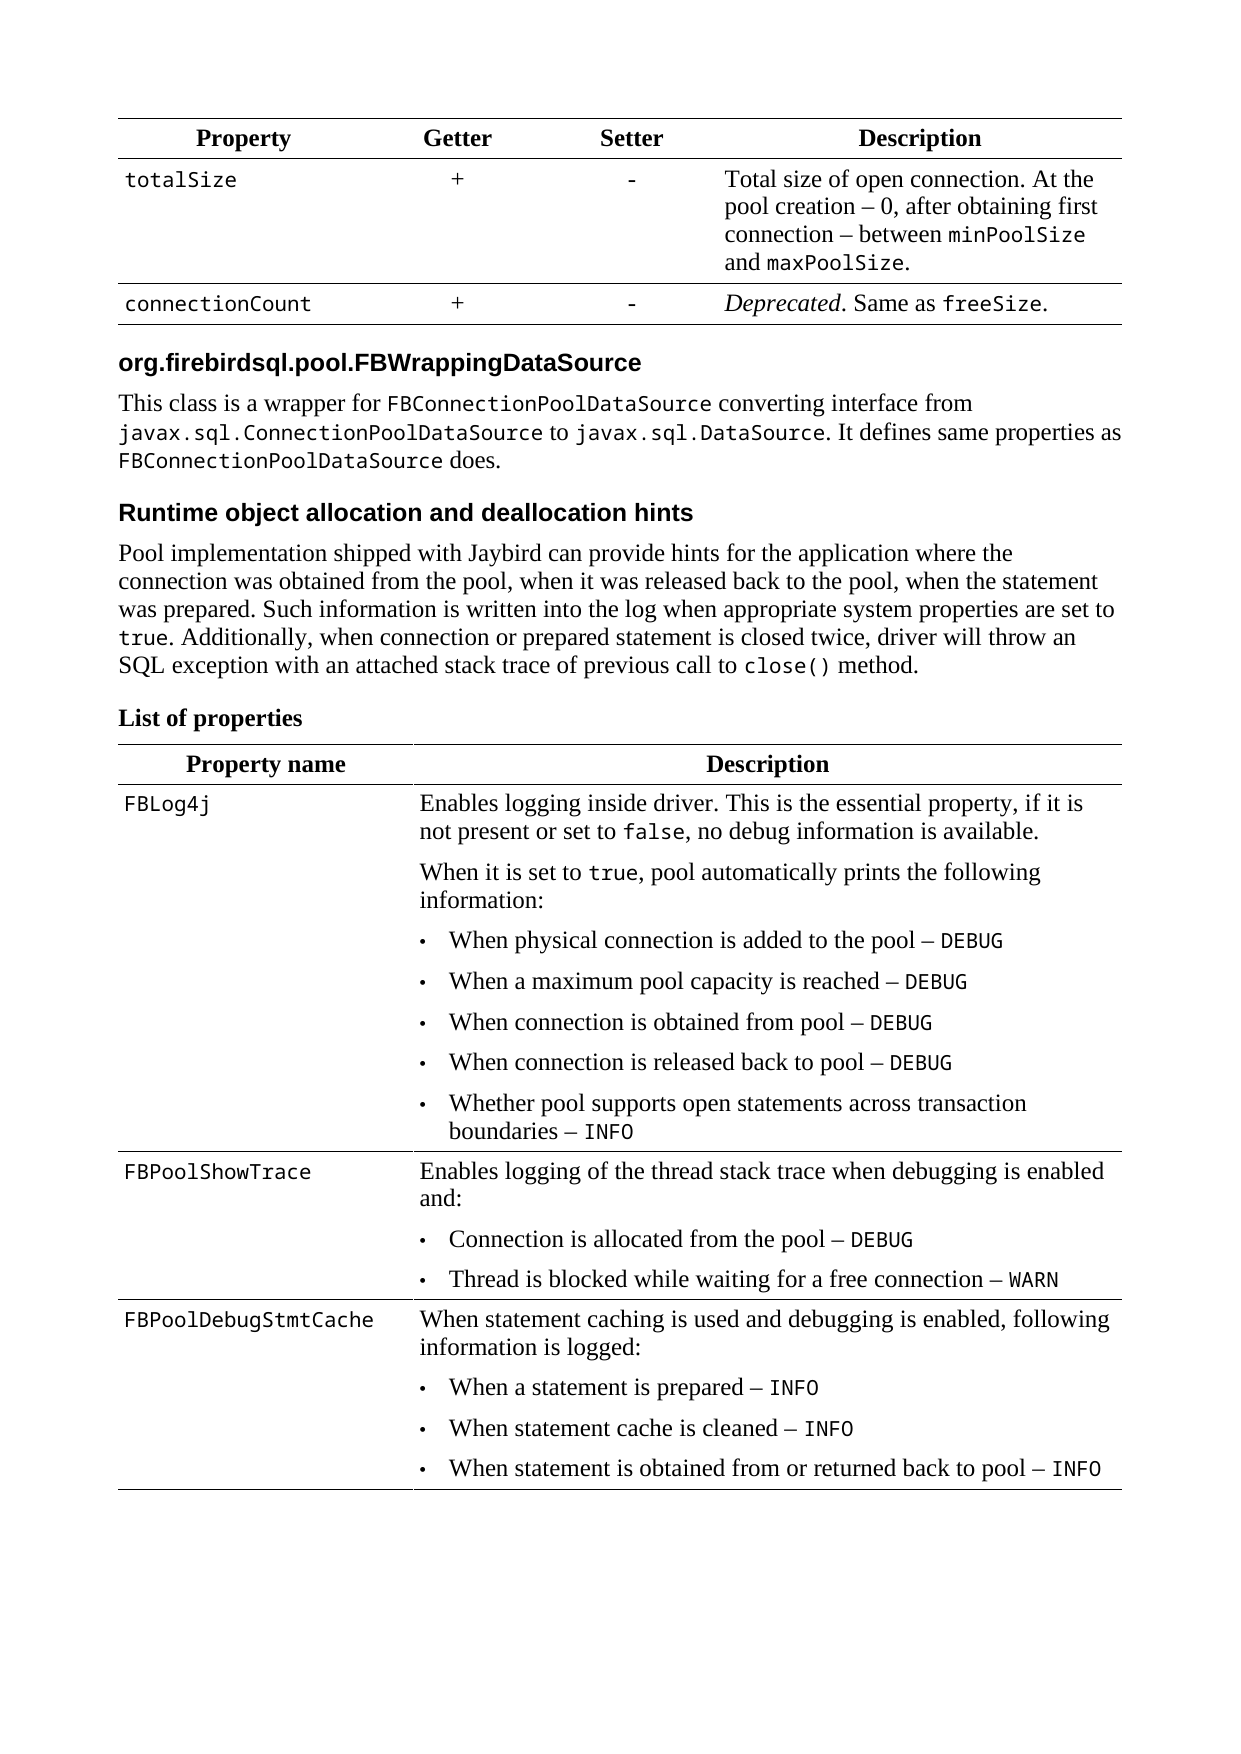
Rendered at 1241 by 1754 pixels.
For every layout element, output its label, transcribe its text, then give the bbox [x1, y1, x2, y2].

text Pool implementation shipped with Jaybird can provide hints for the application where the connection was obtained from the pool, when it was released back to the pool, when the statement was prepared. Such information is written into the log when appropriate system properties are set to true. Additionally, when connection or prepared statement is closed twice, driver will throw an SQL exception with an attached stack trace of previous call to close() method. [118, 539, 1122, 679]
table_header Description [718, 119, 1122, 158]
table_cell Deprecated. Same as freeSize. [718, 284, 1122, 324]
table_cell + [369, 159, 546, 283]
table_cell Enables logging inside driver. This is the essential property, if it is not present or set to false, no debug information is available. When it is set to true, pool automatically prints the following information: When physical connection is added to the pool – DEBUG When a maximum pool capacity is reached – DEBUG When connection is obtained from pool – DEBUG When connection is released back to pool – DEBUG Whether pool supports open statements across transaction boundaries – INFO [414, 785, 1122, 1151]
table_cell Enables logging of the thread stack trace when debugging is enabled and: Connection is allocated from the pool – DEBUG Thread is blocked while waiting for a free connection – WARN [414, 1152, 1122, 1299]
table_cell - [546, 284, 718, 324]
table_cell - [546, 159, 718, 283]
table_header Property [118, 119, 369, 158]
text This class is a wrapper for FBConnectionPoolDataSource converting interface from javax.sql.ConnectionPoolDataSource to javax.sql.DataSource. It defines same properties as FBConnectionPoolDataSource does. [118, 389, 1122, 474]
table_cell FBLog4j [118, 785, 413, 1151]
table_cell When statement caching is used and debugging is enabled, following information is logged: When a statement is prepared – INFO When statement cache is cleaned – INFO When statement is obtained from or returned back to pool – INFO [414, 1300, 1122, 1489]
table_cell connectionCount [118, 284, 369, 324]
table_cell FBPoolShowTrace [118, 1152, 413, 1299]
table_cell + [369, 284, 546, 324]
table_header Setter [546, 119, 718, 158]
subtitle org.firebirdsql.pool.FBWrappingDataSource [118, 349, 1122, 377]
table_cell Total size of open connection. At the pool creation – 0, after obtaining first connection – between minPoolSize and maxPoolSize. [718, 159, 1122, 283]
table_header Getter [369, 119, 546, 158]
table_cell totalSize [118, 159, 369, 283]
table_cell FBPoolDebugStmtCache [118, 1300, 413, 1489]
subtitle Runtime object allocation and deallocation hints [118, 499, 1122, 527]
table_header Description [414, 745, 1122, 784]
subtitle List of properties [118, 704, 1122, 732]
table_header Property name [118, 745, 413, 784]
